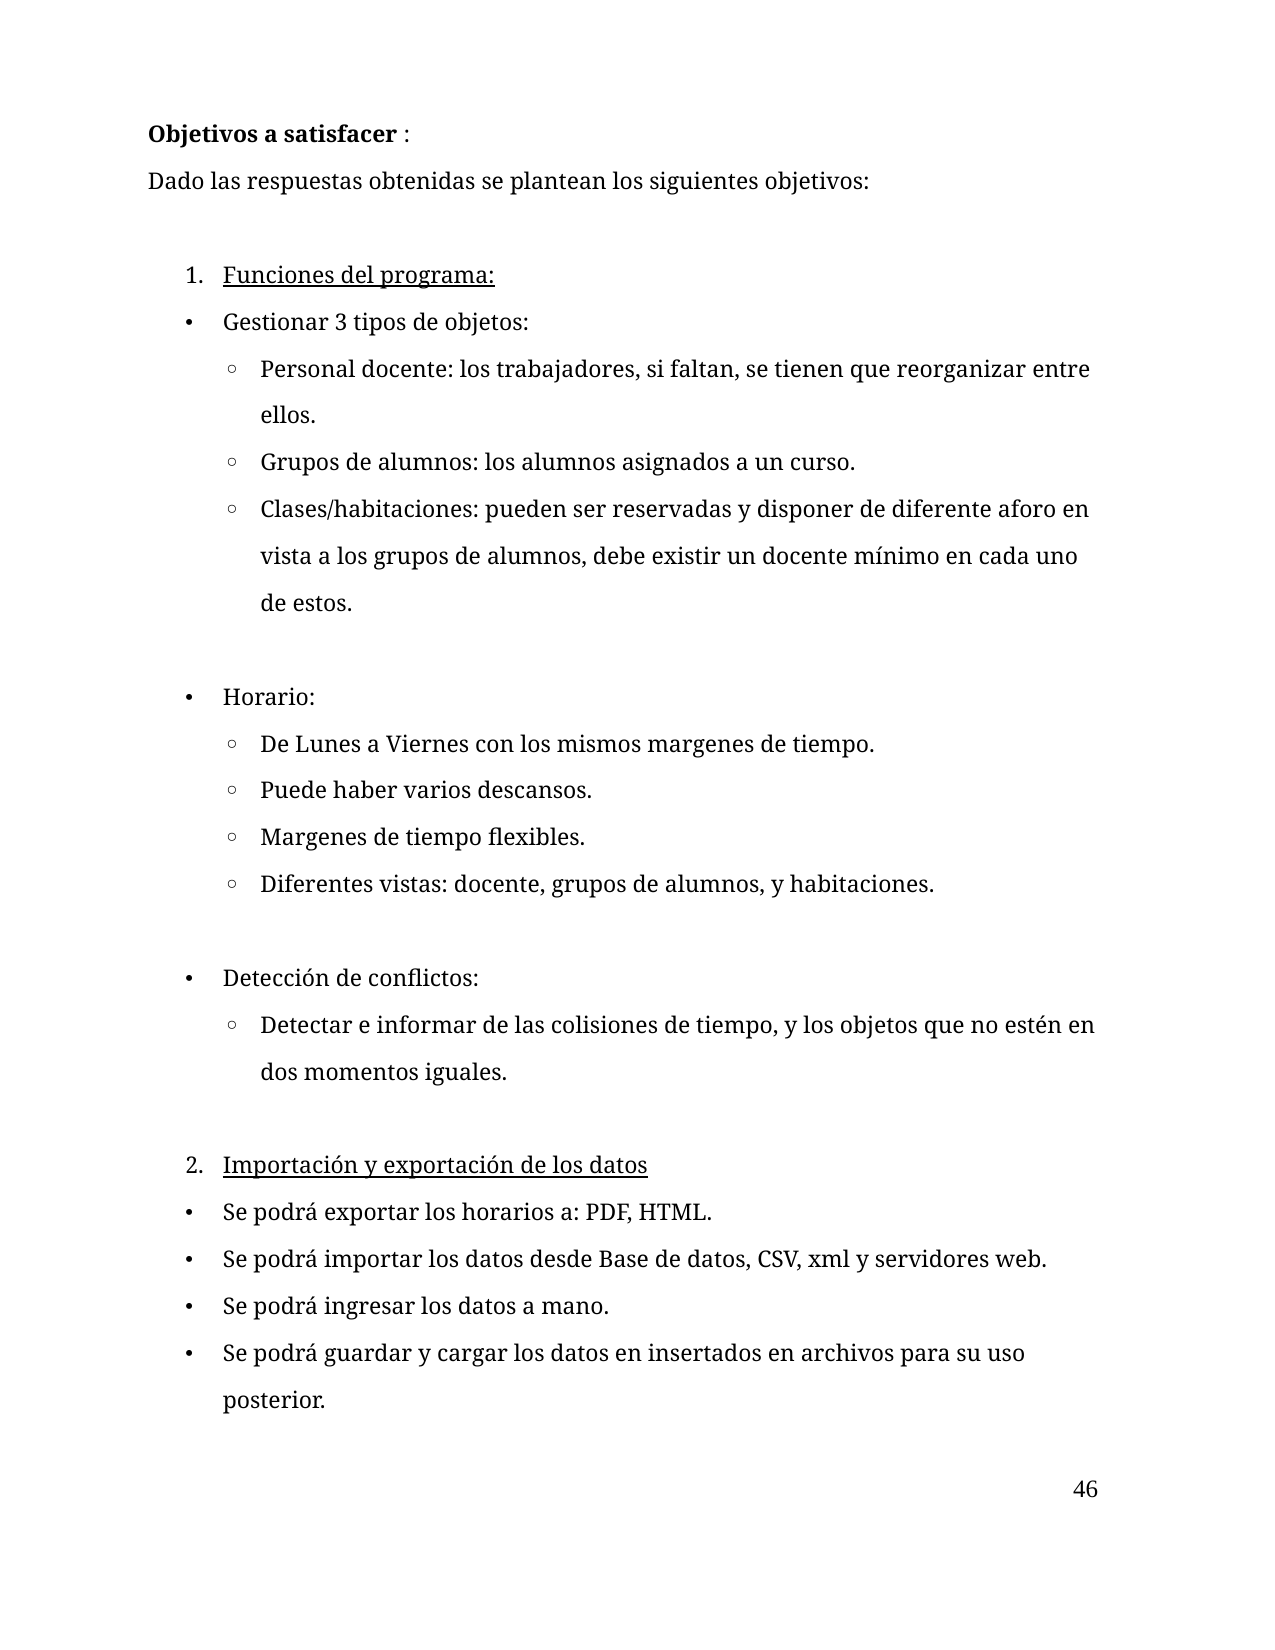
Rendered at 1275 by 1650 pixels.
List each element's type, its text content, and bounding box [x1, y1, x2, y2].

list Importación y exportación de los datos [185, 1149, 1098, 1181]
list Grupos de alumnos: los alumnos asignados a un curso. [223, 446, 1098, 477]
list Horario: [185, 681, 1098, 712]
list Detectar e informar de las colisiones de tiempo, y los objetos que no estén en dos momentos iguales. [223, 1009, 1098, 1087]
list Funciones del programa: [185, 259, 1098, 290]
list Se podrá guardar y cargar los datos en insertados en archivos para su uso posterior. [185, 1337, 1098, 1415]
list Se podrá importar los datos desde Base de datos, CSV, xml y servidores web. [185, 1243, 1098, 1274]
list Personal docente: los trabajadores, si faltan, se tienen que reorganizar entre ellos. [223, 352, 1098, 431]
list Puede haber varios descansos. [223, 774, 1098, 806]
list De Lunes a Viernes con los mismos margenes de tiempo. [223, 727, 1098, 759]
list Se podrá exportar los horarios a: PDF, HTML. [185, 1196, 1098, 1227]
list Diferentes vistas: docente, grupos de alumnos, y habitaciones. [223, 868, 1098, 899]
list Detección de conflictos: [185, 962, 1098, 993]
list Se podrá ingresar los datos a mano. [185, 1290, 1098, 1321]
text Objetivos a satisfacer : [148, 118, 1098, 149]
list Gestionar 3 tipos de objetos: [185, 306, 1098, 337]
list Margenes de tiempo flexibles. [223, 821, 1098, 852]
text Dado las respuestas obtenidas se plantean los siguientes objetivos: [148, 165, 1098, 196]
list Clases/habitaciones: pueden ser reservadas y disponer de diferente aforo en vista a los grupos de alumnos, debe existir un docente mínimo en cada uno de estos. [223, 493, 1098, 618]
